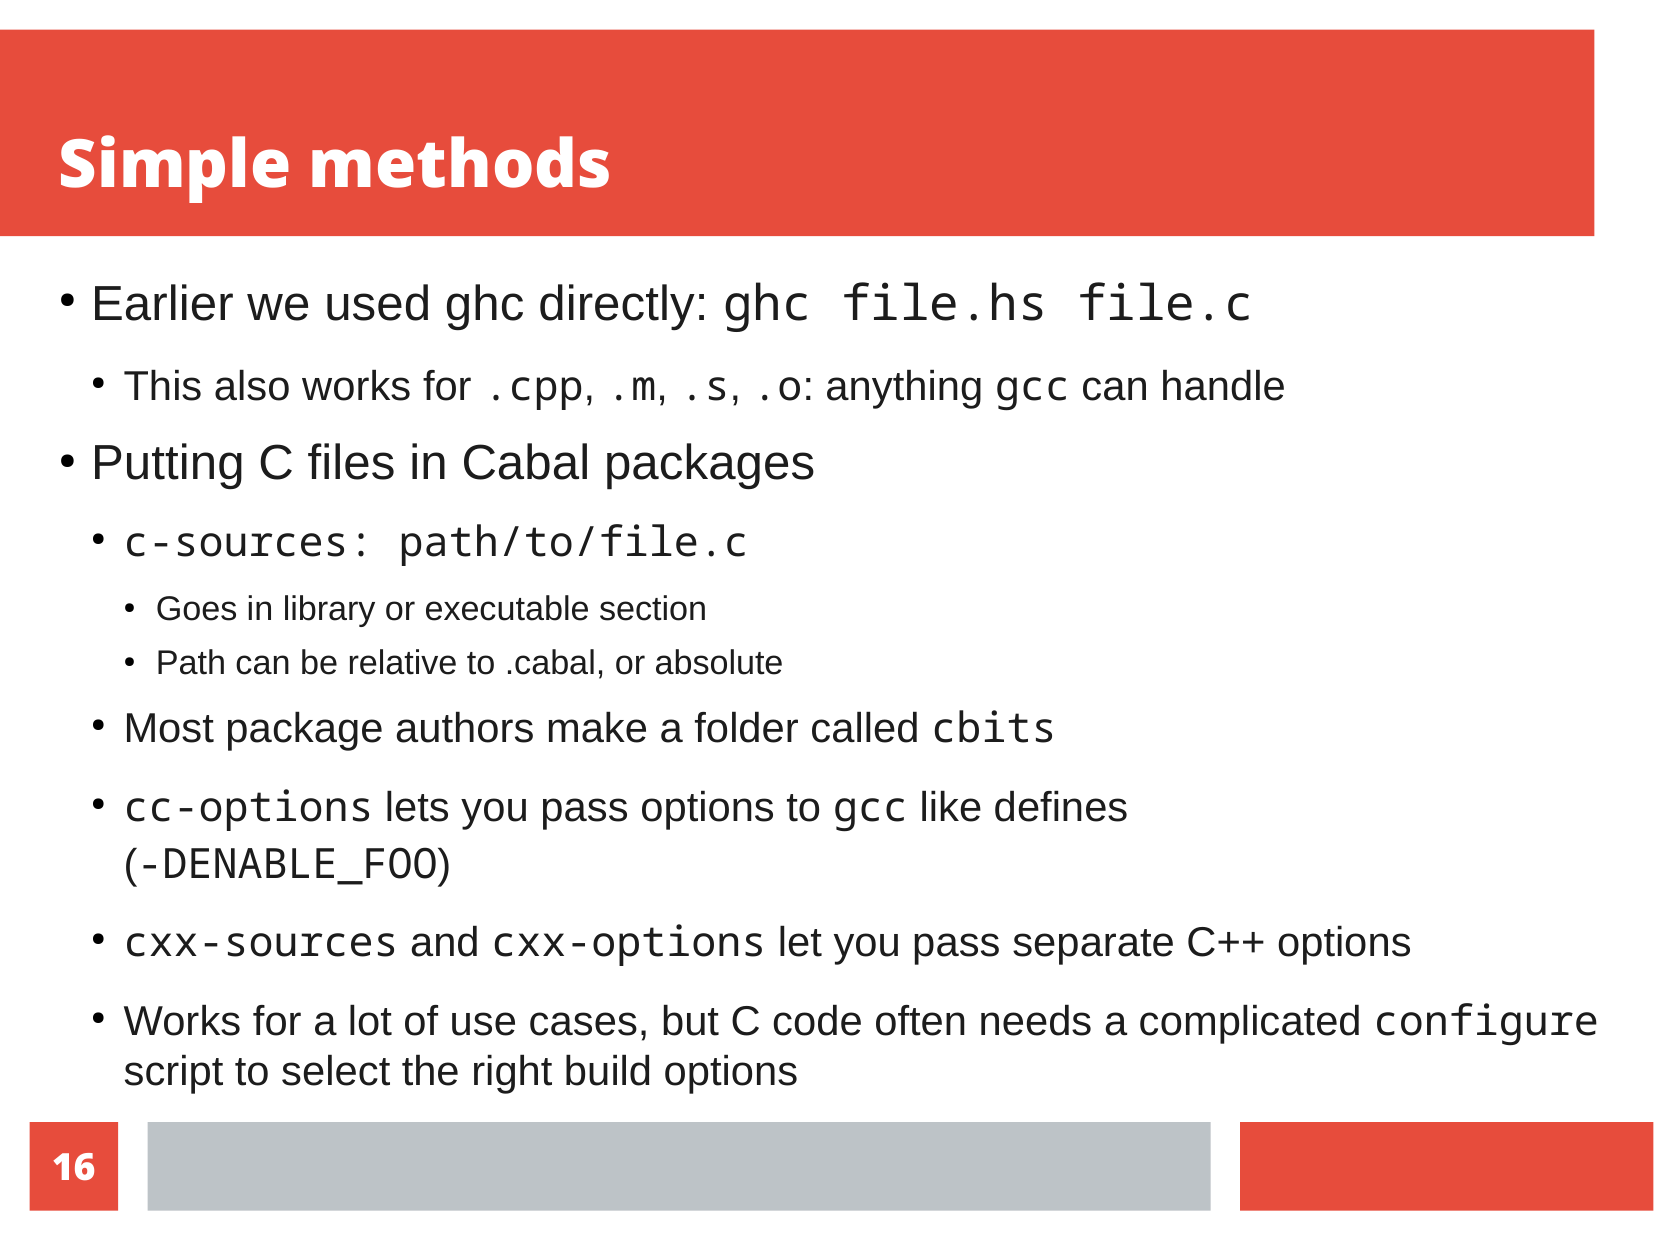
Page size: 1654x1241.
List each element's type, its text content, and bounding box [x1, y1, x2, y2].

title Simple methods [59, 59, 1595, 207]
list Earlier we used ghc directly: ghc file.hs file.c This also works for .cpp, .m, .s, .o: anything gcc can handle Putting C files in Cabal packages c-sources: path/to/file.c Goes in library or executable section Path can be relative to .cabal, or absolute Most package authors make a folder called cbits cc-options lets you pass options to gcc like defines (-DENABLE_FOO) cxx-sources and cxx-options let you pass separate C++ options Works for a lot of use cases, but C code often needs a complicated configure script to select the right build options [59, 267, 1606, 1096]
